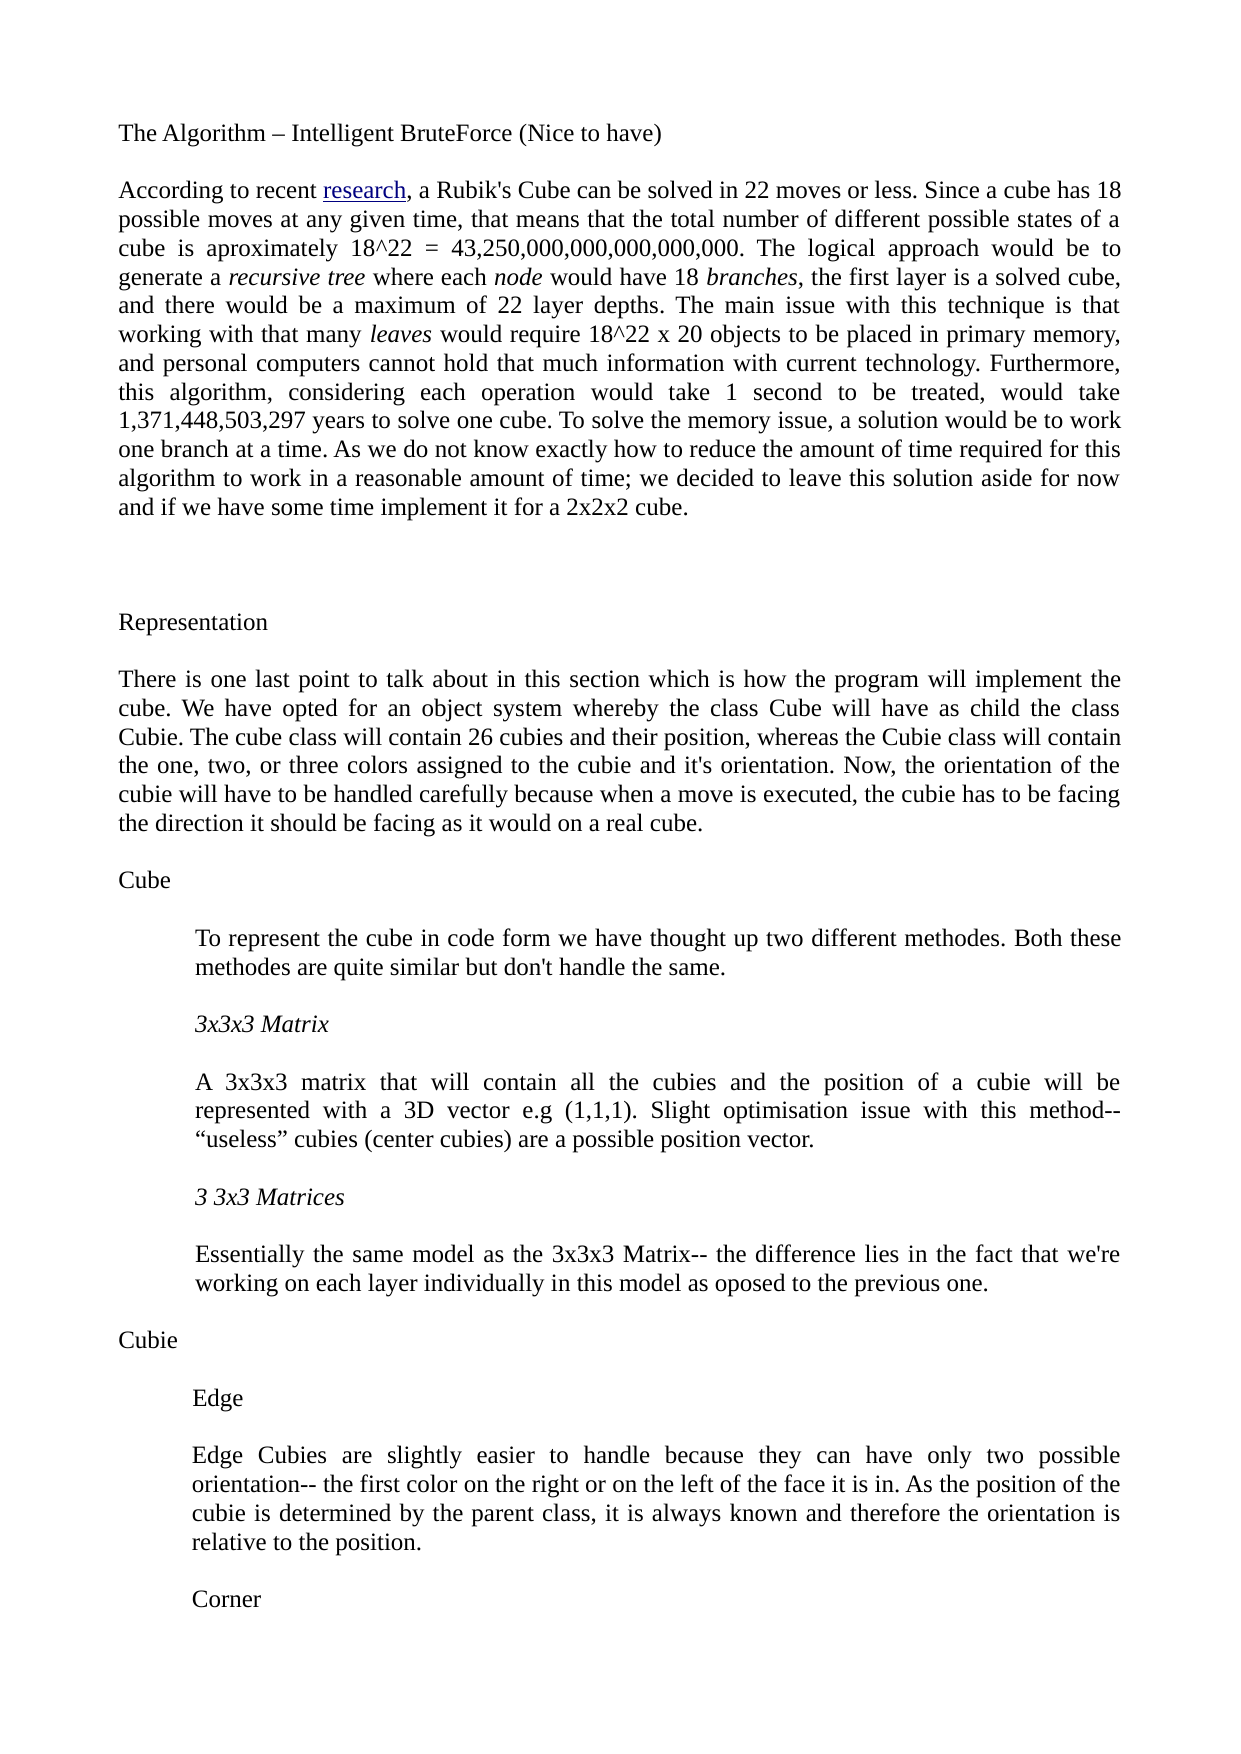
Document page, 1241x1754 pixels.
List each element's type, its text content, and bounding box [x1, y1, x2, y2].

text There is one last point to talk about in this section which is how the program will implement the cube. We have opted for an object system whereby the class Cube will have as child the class Cubie. The cube class will contain 26 cubies and their position, whereas the Cubie class will contain the one, two, or three colors assigned to the cubie and it's orientation. Now, the orientation of the cubie will have to be handled carefully because when a move is executed, the cubie has to be facing the direction it should be facing as it would on a real cube. [118, 664, 1122, 837]
text According to recent research, a Rubik's Cube can be solved in 22 moves or less. Since a cube has 18 possible moves at any given time, that means that the total number of different possible states of a cube is aproximately 18^22 = 43,250,000,000,000,000,000. The logical approach would be to generate a recursive tree where each node would have 18 branches, the first layer is a solved cube, and there would be a maximum of 22 layer depths. The main issue with this technique is that working with that many leaves would require 18^22 x 20 objects to be placed in primary memory, and personal computers cannot hold that much information with current technology. Furthermore, this algorithm, considering each operation would take 1 second to be treated, would take 1,371,448,503,297 years to solve one cube. To solve the memory issue, a solution would be to work one branch at a time. As we do not know exactly how to reduce the amount of time required for this algorithm to work in a reasonable amount of time; we decided to leave this solution aside for now and if we have some time implement it for a 2x2x2 cube. [118, 176, 1122, 521]
text Cubie [118, 1326, 1122, 1354]
text Essentially the same model as the 3x3x3 Matrix-- the difference lies in the fact that we're working on each layer individually in this model as oposed to the previous one. [195, 1239, 1122, 1297]
text To represent the cube in code form we have thought up two different methodes. Both these methodes are quite similar but don't handle the same. [195, 923, 1122, 981]
text Edge Cubies are slightly easier to handle because they can have only two possible orientation-- the first color on the right or on the left of the face it is in. As the position of the cubie is determined by the parent class, it is always known and therefore the orientation is relative to the position. [192, 1441, 1122, 1556]
text Corner [192, 1584, 1122, 1613]
text The Algorithm – Intelligent BruteForce (Nice to have) [118, 118, 1122, 147]
text A 3x3x3 matrix that will contain all the cubies and the position of a cubie will be represented with a 3D vector e.g (1,1,1). Slight optimisation issue with this method-- “useless” cubies (center cubies) are a possible position vector. [195, 1067, 1122, 1153]
text Representation [118, 607, 1122, 636]
text 3x3x3 Matrix [195, 1009, 1122, 1038]
text 3 3x3 Matrices [195, 1182, 1122, 1211]
text Edge [118, 1383, 1122, 1412]
text Cube [118, 866, 1122, 894]
